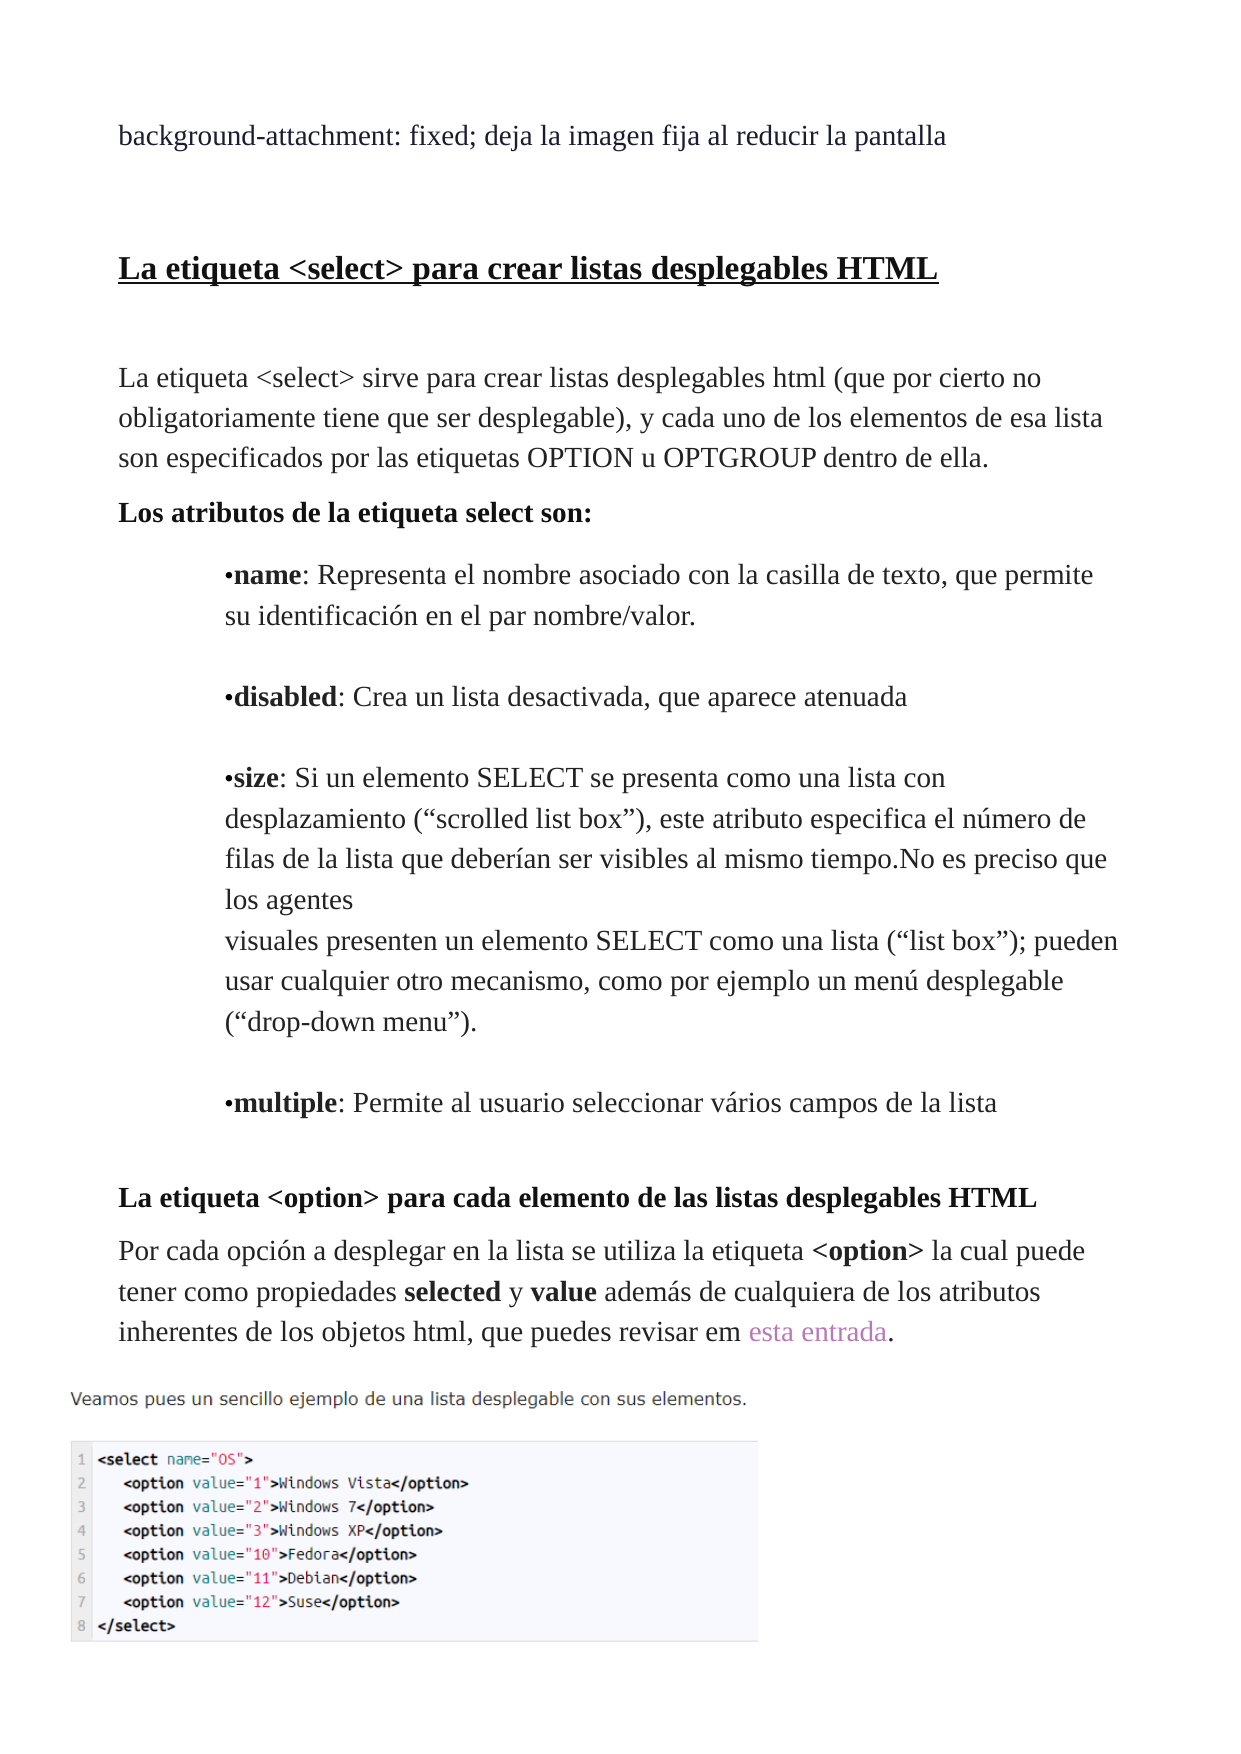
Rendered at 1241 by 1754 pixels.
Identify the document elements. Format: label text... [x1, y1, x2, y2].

list multiple: Permite al usuario seleccionar vários campos de la lista [151, 1078, 1122, 1119]
list size: Si un elemento SELECT se presenta como una lista con desplazamiento (“scrolled list box”), este atributo especifica el número de filas de la lista que deberían ser visibles al mismo tiempo.No es preciso que los agentes visuales presenten un elemento SELECT como una lista (“list box”); pueden usar cualquier otro mecanismo, como por ejemplo un menú desplegable (“drop-down menu”). [151, 753, 1122, 1037]
text La etiqueta <select> sirve para crear listas desplegables html (que por cierto no obligatoriamente tiene que ser desplegable), y cada uno de los elementos de esa lista son especificados por las etiquetas OPTION u OPTGROUP dentro de ella. [118, 360, 1122, 474]
text Los atributos de la etiqueta select son: [118, 495, 1122, 529]
list disabled: Crea un lista desactivada, que aparece atenuada [151, 672, 1122, 712]
subtitle La etiqueta <select> para crear listas desplegables HTML [118, 248, 1122, 287]
list name: Representa el nombre asociado con la casilla de texto, que permite su identificación en el par nombre/valor. [151, 550, 1122, 631]
text background-attachment: fixed; deja la imagen fija al reducir la pantalla [118, 118, 1122, 152]
subtitle La etiqueta <option> para cada elemento de las listas desplegables HTML [118, 1180, 1122, 1214]
picture [44, 1376, 758, 1645]
text Por cada opción a desplegar en la lista se utiliza la etiqueta <option> la cual puede tener como propiedades selected y value además de cualquiera de los atributos inherentes de los objetos html, que puedes revisar em esta entrada. [118, 1226, 1122, 1348]
